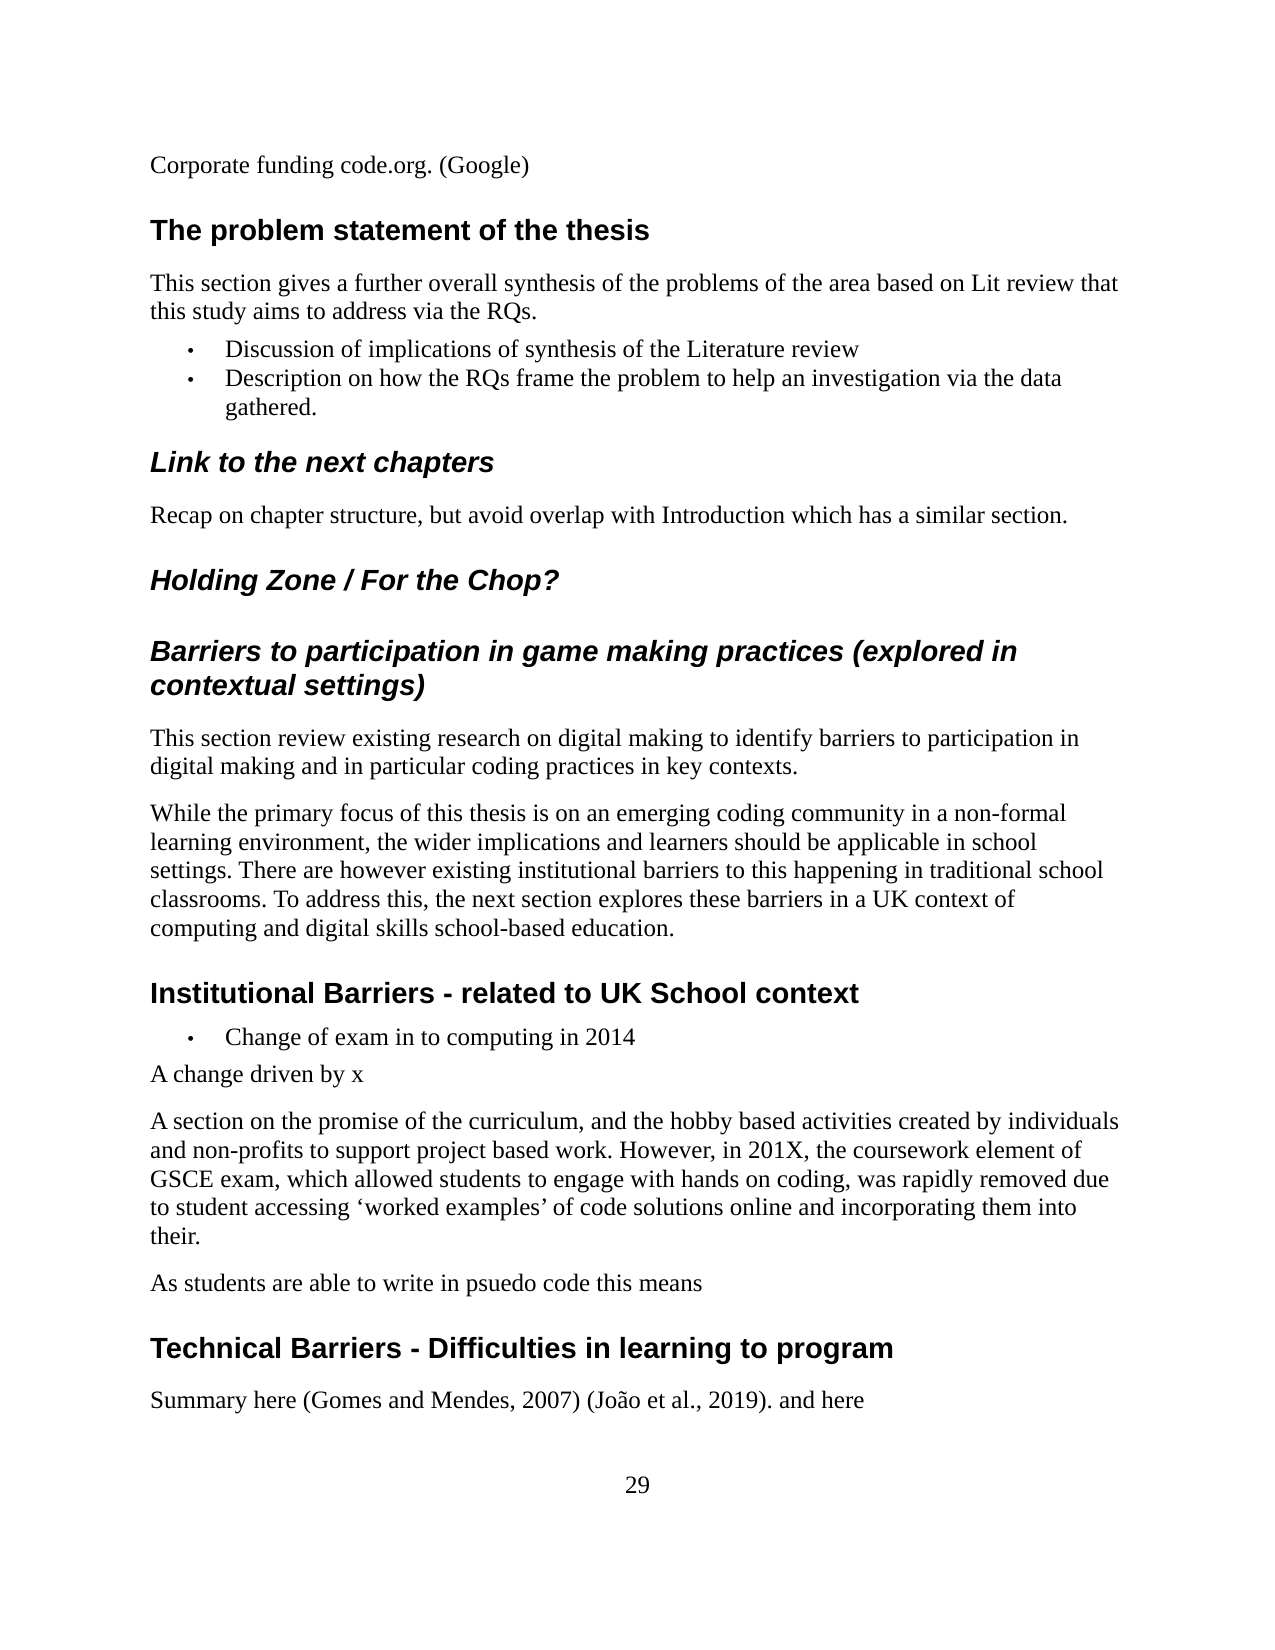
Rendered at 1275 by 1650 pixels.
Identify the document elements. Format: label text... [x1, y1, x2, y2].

text Corporate funding code.org. (Google) [150, 150, 1125, 179]
subtitle Holding Zone / For the Chop? [150, 563, 1125, 597]
list Discussion of implications of synthesis of the Literature review [187, 334, 1125, 363]
text A section on the promise of the curriculum, and the hobby based activities created by individuals and non-profits to support project based work. However, in 201X, the coursework element of GSCE exam, which allowed students to engage with hands on coding, was rapidly removed due to student accessing ‘worked examples’ of code solutions online and incorporating them into their. [150, 1106, 1125, 1250]
text While the primary focus of this thesis is on an emerging coding community in a non-formal learning environment, the wider implications and learners should be applicable in school settings. There are however existing institutional barriers to this happening in traditional school classrooms. To address this, the next section explores these barriers in a UK context of computing and digital skills school-based education. [150, 798, 1125, 942]
subtitle Institutional Barriers - related to UK School context [150, 976, 1125, 1009]
text Summary here (Gomes and Mendes, 2007) (João et al., 2019). and here [150, 1386, 1125, 1414]
text This section gives a further overall synthesis of the problems of the area based on Lit review that this study aims to address via the RQs. [150, 268, 1125, 325]
text A change driven by x [150, 1059, 1125, 1088]
subtitle Link to the next chapters [150, 445, 1125, 479]
list Description on how the RQs frame the problem to help an investigation via the data gathered. [187, 363, 1125, 420]
text This section review existing research on digital making to identify barriers to participation in digital making and in particular coding practices in key contexts. [150, 723, 1125, 780]
text As students are able to write in psuedo code this means [150, 1268, 1125, 1297]
subtitle The problem statement of the thesis [150, 213, 1125, 246]
subtitle Technical Barriers - Difficulties in learning to program [150, 1331, 1125, 1364]
list Change of exam in to computing in 2014 [187, 1022, 1125, 1051]
text Recap on chapter structure, but avoid overlap with Introduction which has a similar section. [150, 500, 1125, 529]
subtitle Barriers to participation in game making practices (explored in contextual settings) [150, 634, 1125, 701]
